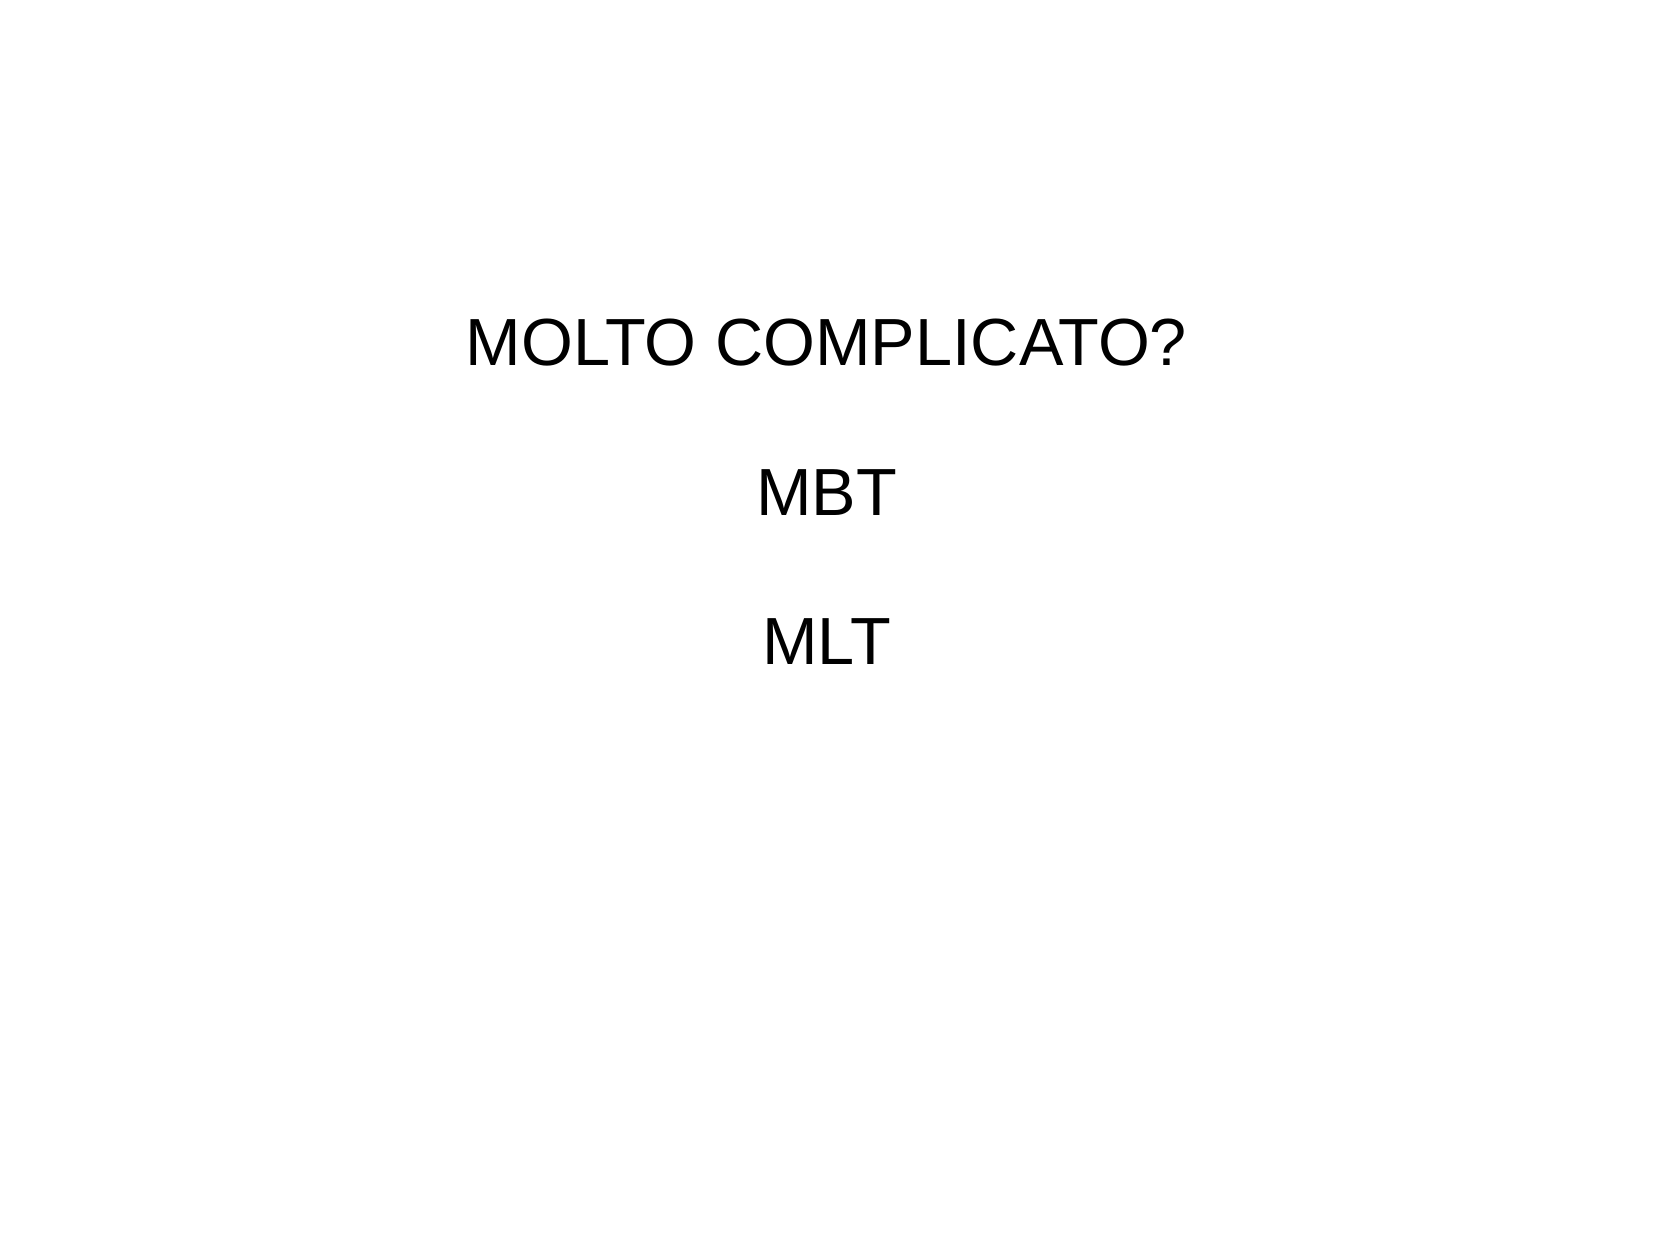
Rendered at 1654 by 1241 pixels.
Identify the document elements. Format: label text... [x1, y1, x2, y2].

subtitle MOLTO COMPLICATO? MBT MLT [82, 49, 1571, 1010]
